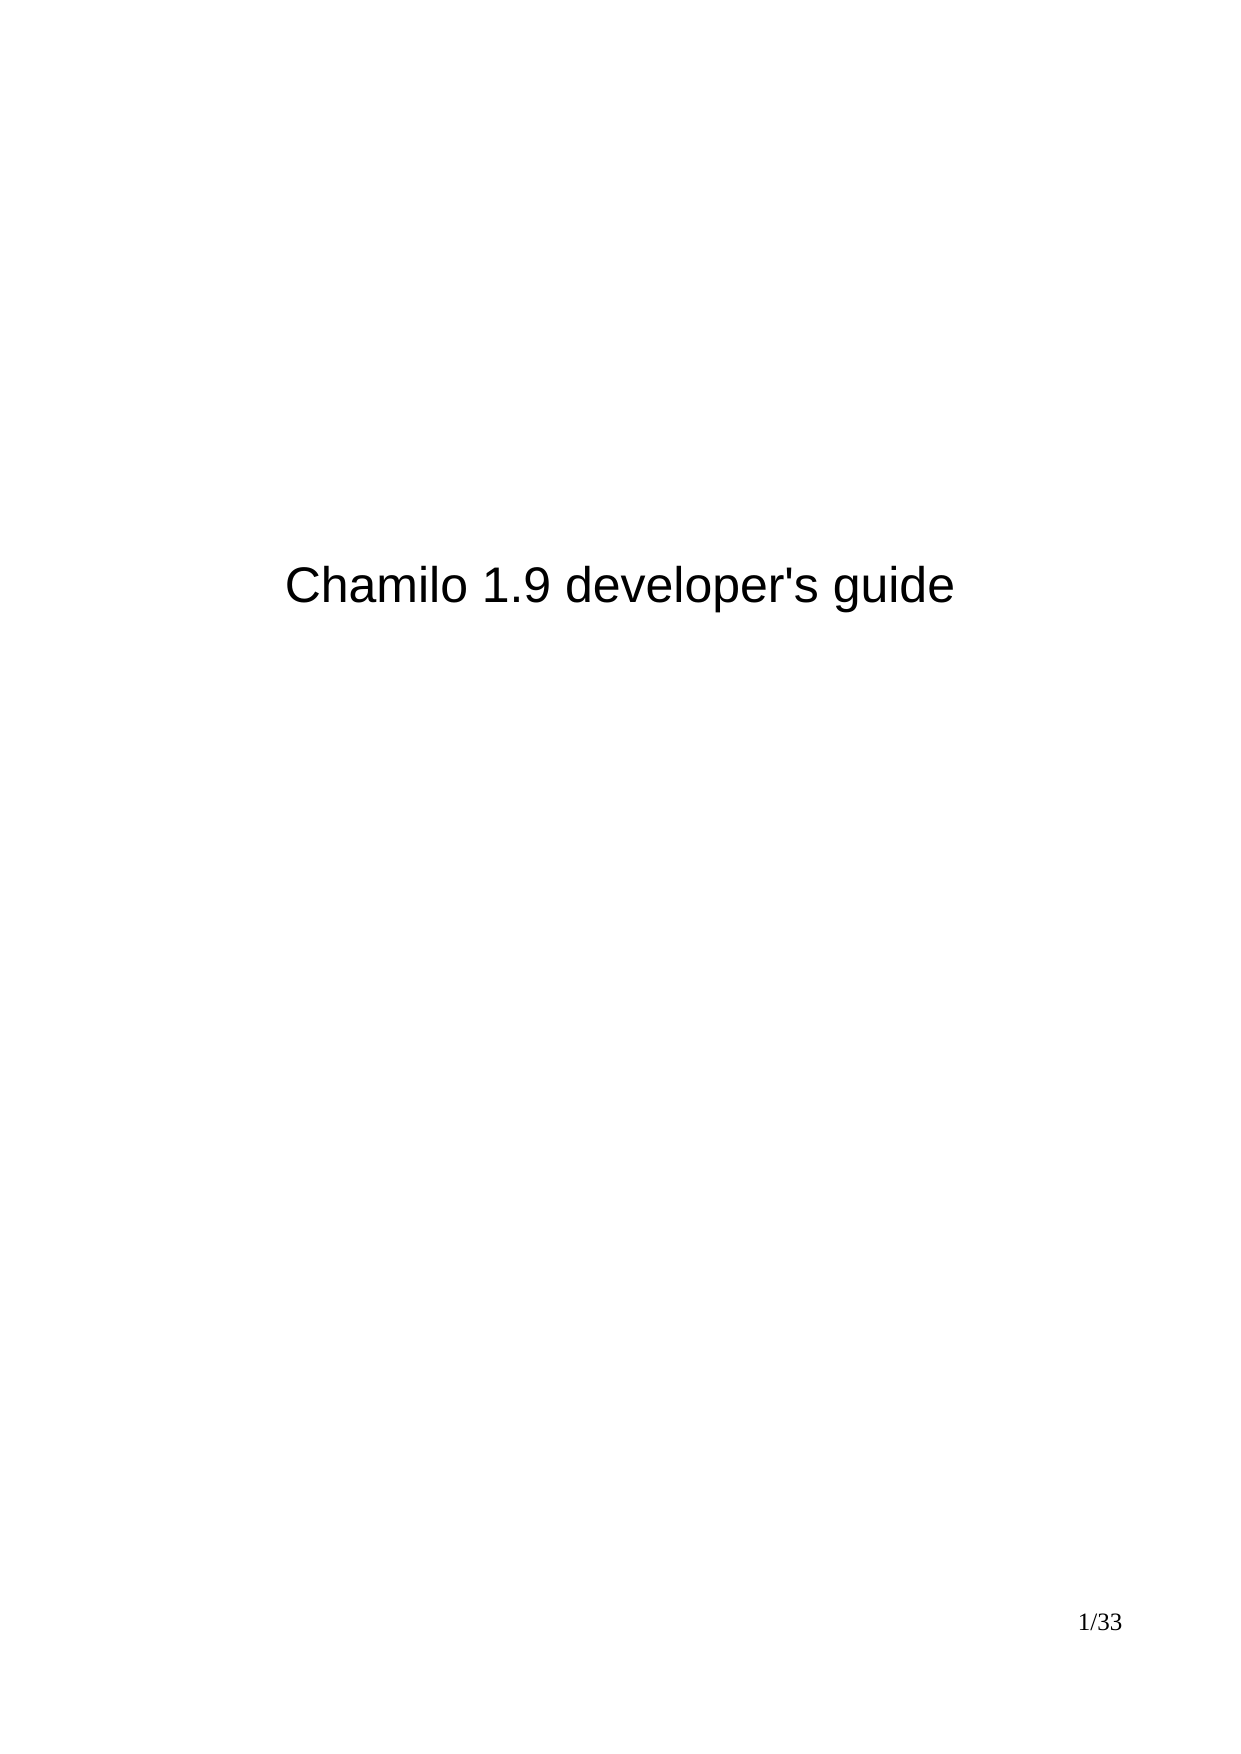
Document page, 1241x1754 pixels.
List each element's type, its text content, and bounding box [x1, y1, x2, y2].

subtitle Chamilo 1.9 developer's guide [118, 556, 1122, 613]
